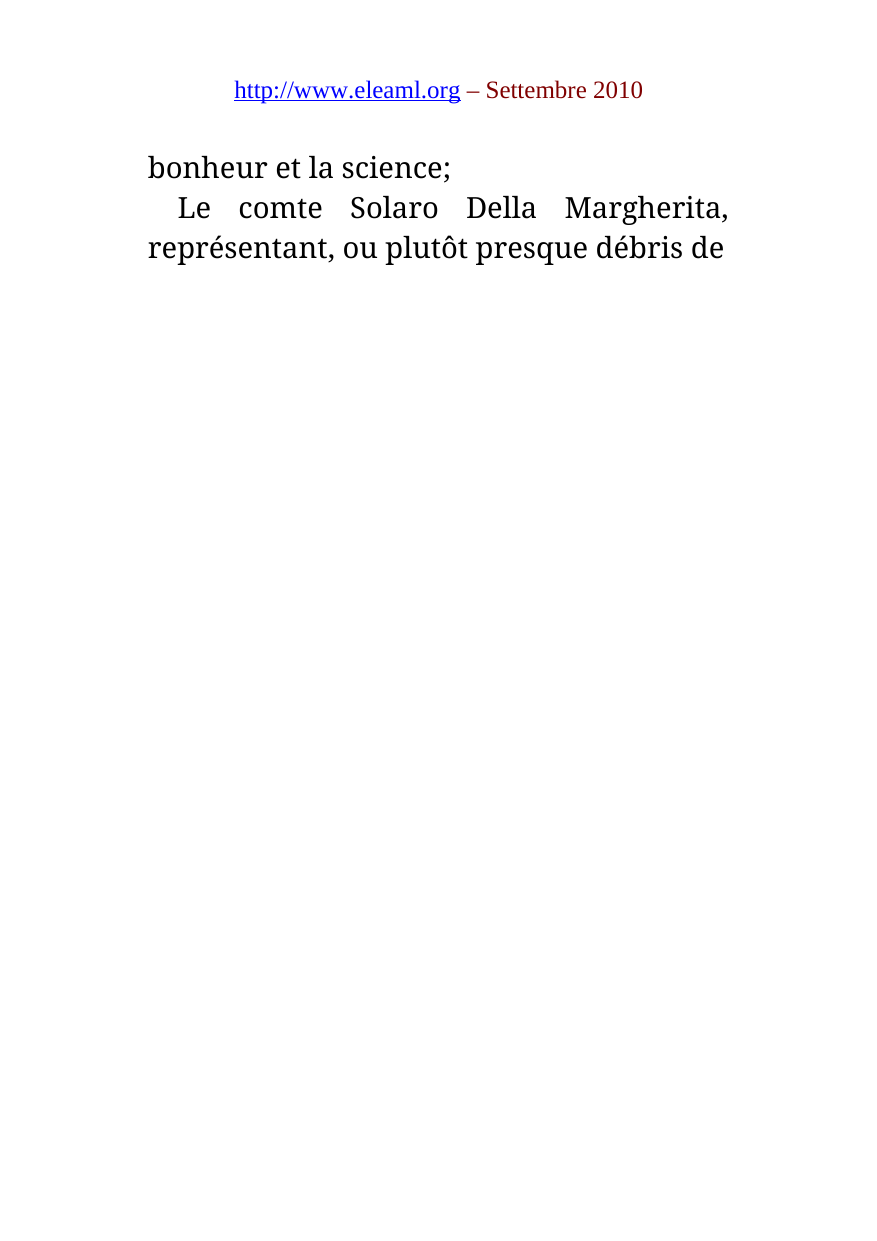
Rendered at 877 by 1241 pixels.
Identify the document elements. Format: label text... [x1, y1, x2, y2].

text Le comte Solaro Della Margherita, représentant, ou plutôt presque débris de [148, 187, 729, 267]
text bonheur et la science; [148, 148, 729, 187]
